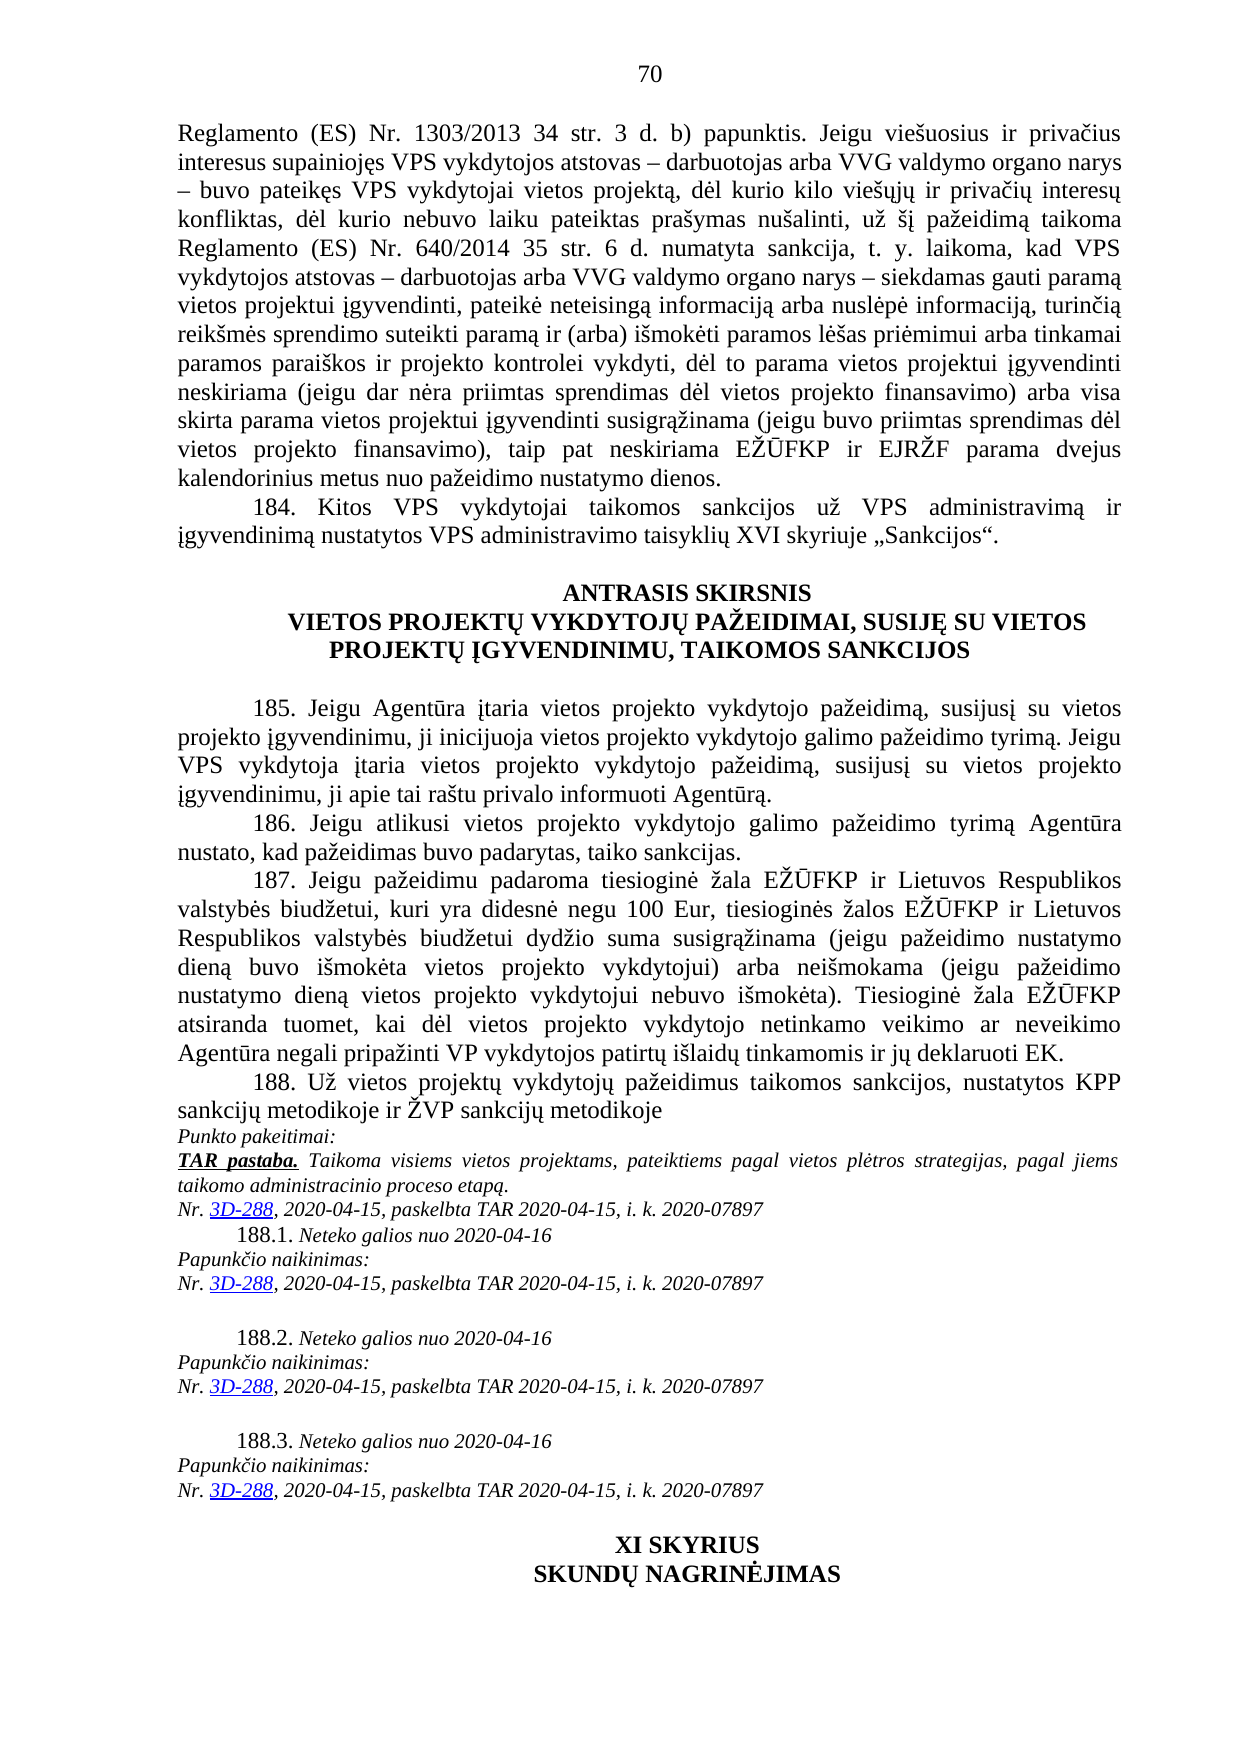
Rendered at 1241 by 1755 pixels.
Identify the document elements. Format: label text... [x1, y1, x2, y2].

text XI SKYRIUS [177, 1530, 1122, 1559]
text VIETOS PROJEKTŲ VYKDYTOJŲ PAŽEIDIMAI, SUSIJĘ SU VIETOS PROJEKTŲ ĮGYVENDINIMU, TAIKOMOS SANKCIJOS [177, 607, 1122, 664]
text 188.3. Neteko galios nuo 2020-04-16 [177, 1427, 1122, 1453]
text Nr. 3D-288, 2020-04-15, paskelbta TAR 2020-04-15, i. k. 2020-07897 [177, 1374, 1122, 1398]
text TAR pastaba. Taikoma visiems vietos projektams, pateiktiems pagal vietos plėtros strategijas, pagal jiems taikomo administracinio proceso etapą. [177, 1148, 1122, 1197]
text Reglamento (ES) Nr. 1303/2013 34 str. 3 d. b) papunktis. Jeigu viešuosius ir privačius interesus supainiojęs VPS vykdytojos atstovas – darbuotojas arba VVG valdymo organo narys – buvo pateikęs VPS vykdytojai vietos projektą, dėl kurio kilo viešųjų ir privačių interesų konfliktas, dėl kurio nebuvo laiku pateiktas prašymas nušalinti, už šį pažeidimą taikoma Reglamento (ES) Nr. 640/2014 35 str. 6 d. numatyta sankcija, t. y. laikoma, kad VPS vykdytojos atstovas – darbuotojas arba VVG valdymo organo narys – siekdamas gauti paramą vietos projektui įgyvendinti, pateikė neteisingą informaciją arba nuslėpė informaciją, turinčią reikšmės sprendimo suteikti paramą ir (arba) išmokėti paramos lėšas priėmimui arba tinkamai paramos paraiškos ir projekto kontrolei vykdyti, dėl to parama vietos projektui įgyvendinti neskiriama (jeigu dar nėra priimtas sprendimas dėl vietos projekto finansavimo) arba visa skirta parama vietos projektui įgyvendinti susigrąžinama (jeigu buvo priimtas sprendimas dėl vietos projekto finansavimo), taip pat neskiriama EŽŪFKP ir EJRŽF parama dvejus kalendorinius metus nuo pažeidimo nustatymo dienos. [177, 118, 1122, 492]
text Nr. 3D-288, 2020-04-15, paskelbta TAR 2020-04-15, i. k. 2020-07897 [177, 1271, 1122, 1295]
text 187. Jeigu pažeidimu padaroma tiesioginė žala EŽŪFKP ir Lietuvos Respublikos valstybės biudžetui, kuri yra didesnė negu 100 Eur, tiesioginės žalos EŽŪFKP ir Lietuvos Respublikos valstybės biudžetui dydžio suma susigrąžinama (jeigu pažeidimo nustatymo dieną buvo išmokėta vietos projekto vykdytojui) arba neišmokama (jeigu pažeidimo nustatymo dieną vietos projekto vykdytojui nebuvo išmokėta). Tiesioginė žala EŽŪFKP atsiranda tuomet, kai dėl vietos projekto vykdytojo netinkamo veikimo ar neveikimo Agentūra negali pripažinti VP vykdytojos patirtų išlaidų tinkamomis ir jų deklaruoti EK. [177, 866, 1122, 1067]
text Papunkčio naikinimas: [177, 1350, 1122, 1374]
text Papunkčio naikinimas: [177, 1247, 1122, 1271]
text 184. Kitos VPS vykdytojai taikomos sankcijos už VPS administravimą ir įgyvendinimą nustatytos VPS administravimo taisyklių XVI skyriuje „Sankcijos“. [177, 492, 1122, 549]
text ANTRASIS SKIRSNIS [177, 578, 1122, 607]
text Nr. 3D-288, 2020-04-15, paskelbta TAR 2020-04-15, i. k. 2020-07897 [177, 1477, 1122, 1502]
text 188. Už vietos projektų vykdytojų pažeidimus taikomos sankcijos, nustatytos KPP sankcijų metodikoje ir ŽVP sankcijų metodikoje [177, 1067, 1122, 1124]
text 185. Jeigu Agentūra įtaria vietos projekto vykdytojo pažeidimą, susijusį su vietos projekto įgyvendinimu, ji inicijuoja vietos projekto vykdytojo galimo pažeidimo tyrimą. Jeigu VPS vykdytoja įtaria vietos projekto vykdytojo pažeidimą, susijusį su vietos projekto įgyvendinimu, ji apie tai raštu privalo informuoti Agentūrą. [177, 693, 1122, 808]
text 188.2. Neteko galios nuo 2020-04-16 [177, 1324, 1122, 1350]
text Punkto pakeitimai: [177, 1124, 1122, 1148]
text SKUNDŲ NAGRINĖJIMAS [177, 1559, 1122, 1588]
text 188.1. Neteko galios nuo 2020-04-16 [177, 1221, 1122, 1247]
text Papunkčio naikinimas: [177, 1453, 1122, 1477]
text Nr. 3D-288, 2020-04-15, paskelbta TAR 2020-04-15, i. k. 2020-07897 [177, 1197, 1122, 1221]
text 186. Jeigu atlikusi vietos projekto vykdytojo galimo pažeidimo tyrimą Agentūra nustato, kad pažeidimas buvo padarytas, taiko sankcijas. [177, 808, 1122, 866]
